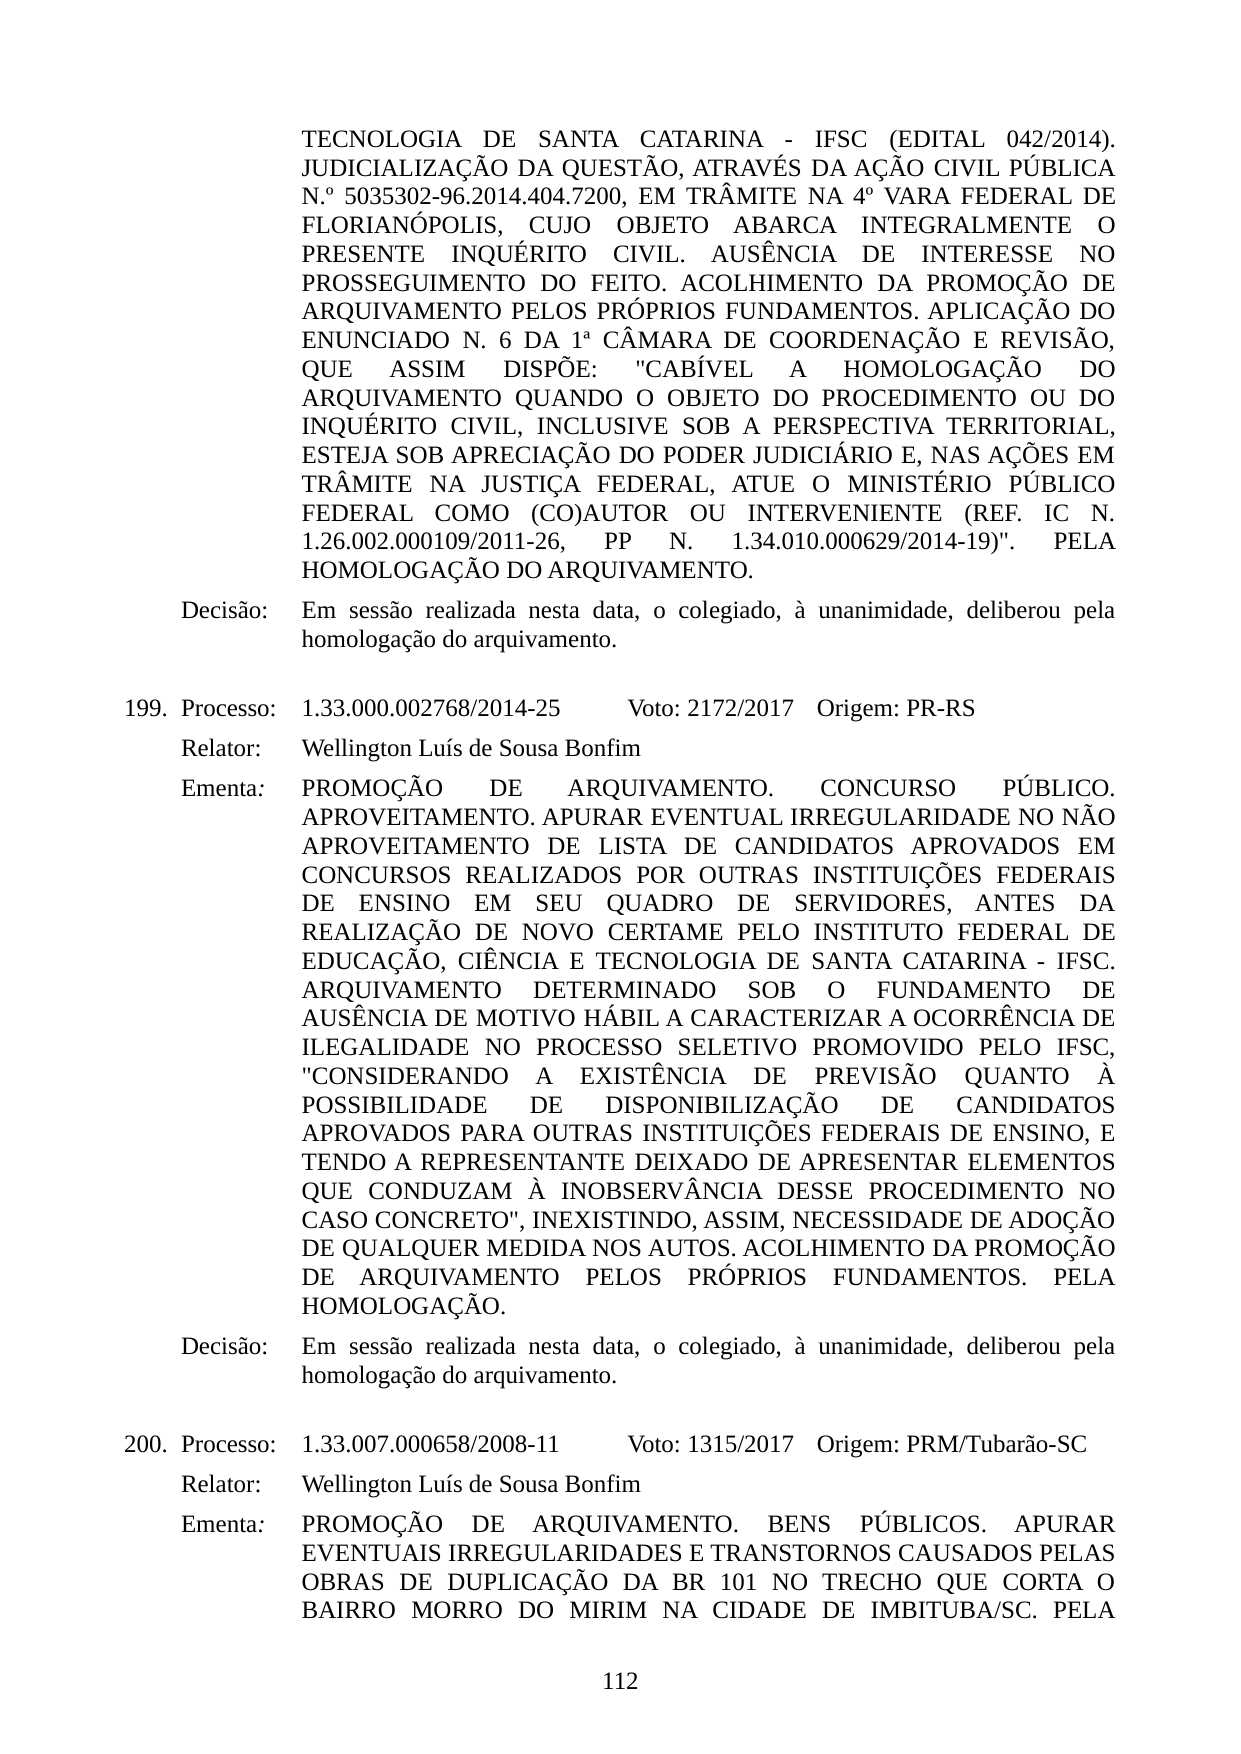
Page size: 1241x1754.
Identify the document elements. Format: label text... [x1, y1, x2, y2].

table_header 199. [118, 687, 175, 727]
table_header Voto: 2172/2017 [621, 687, 811, 727]
table_header 1.33.007.000658/2008-11 [296, 1423, 621, 1463]
table_cell Ementa: [175, 768, 296, 1325]
table_cell TECNOLOGIA DE SANTA CATARINA - IFSC (EDITAL 042/2014). JUDICIALIZAÇÃO DA QUESTÃO, ATRAVÉS DA AÇÃO CIVIL PÚBLICA N.º 5035302-96.2014.404.7200, EM TRÂMITE NA 4º VARA FEDERAL DE FLORIANÓPOLIS, CUJO OBJETO ABARCA INTEGRALMENTE O PRESENTE INQUÉRITO CIVIL. AUSÊNCIA DE INTERESSE NO PROSSEGUIMENTO DO FEITO. ACOLHIMENTO DA PROMOÇÃO DE ARQUIVAMENTO PELOS PRÓPRIOS FUNDAMENTOS. APLICAÇÃO DO ENUNCIADO N. 6 DA 1ª CÂMARA DE COORDENAÇÃO E REVISÃO, QUE ASSIM DISPÕE: "CABÍVEL A HOMOLOGAÇÃO DO ARQUIVAMENTO QUANDO O OBJETO DO PROCEDIMENTO OU DO INQUÉRITO CIVIL, INCLUSIVE SOB A PERSPECTIVA TERRITORIAL, ESTEJA SOB APRECIAÇÃO DO PODER JUDICIÁRIO E, NAS AÇÕES EM TRÂMITE NA JUSTIÇA FEDERAL, ATUE O MINISTÉRIO PÚBLICO FEDERAL COMO (CO)AUTOR OU INTERVENIENTE (REF. IC N. 1.26.002.000109/2011-26, PP N. 1.34.010.000629/2014-19)". PELA HOMOLOGAÇÃO DO ARQUIVAMENTO. [296, 118, 1122, 589]
table_header Processo: [175, 1423, 296, 1463]
table_cell Wellington Luís de Sousa Bonfim [296, 728, 1122, 768]
table_cell [175, 118, 296, 589]
table_cell Relator: [175, 1463, 296, 1503]
table_header Origem: PR-RS [811, 687, 1122, 727]
table_cell PROMOÇÃO DE ARQUIVAMENTO. CONCURSO PÚBLICO. APROVEITAMENTO. APURAR EVENTUAL IRREGULARIDADE NO NÃO APROVEITAMENTO DE LISTA DE CANDIDATOS APROVADOS EM CONCURSOS REALIZADOS POR OUTRAS INSTITUIÇÕES FEDERAIS DE ENSINO EM SEU QUADRO DE SERVIDORES, ANTES DA REALIZAÇÃO DE NOVO CERTAME PELO INSTITUTO FEDERAL DE EDUCAÇÃO, CIÊNCIA E TECNOLOGIA DE SANTA CATARINA - IFSC. ARQUIVAMENTO DETERMINADO SOB O FUNDAMENTO DE AUSÊNCIA DE MOTIVO HÁBIL A CARACTERIZAR A OCORRÊNCIA DE ILEGALIDADE NO PROCESSO SELETIVO PROMOVIDO PELO IFSC, "CONSIDERANDO A EXISTÊNCIA DE PREVISÃO QUANTO À POSSIBILIDADE DE DISPONIBILIZAÇÃO DE CANDIDATOS APROVADOS PARA OUTRAS INSTITUIÇÕES FEDERAIS DE ENSINO, E TENDO A REPRESENTANTE DEIXADO DE APRESENTAR ELEMENTOS QUE CONDUZAM À INOBSERVÂNCIA DESSE PROCEDIMENTO NO CASO CONCRETO", INEXISTINDO, ASSIM, NECESSIDADE DE ADOÇÃO DE QUALQUER MEDIDA NOS AUTOS. ACOLHIMENTO DA PROMOÇÃO DE ARQUIVAMENTO PELOS PRÓPRIOS FUNDAMENTOS. PELA HOMOLOGAÇÃO. [296, 768, 1122, 1325]
table_cell [118, 728, 175, 768]
table_cell Decisão: [175, 1325, 296, 1394]
table_header Origem: PRM/Tubarão-SC [811, 1423, 1122, 1463]
table_cell [118, 1325, 175, 1394]
table_cell Em sessão realizada nesta data, o colegiado, à unanimidade, deliberou pela homologação do arquivamento. [296, 1325, 1122, 1394]
table_cell Decisão: [175, 590, 296, 658]
table_cell [118, 590, 175, 658]
table_cell [118, 768, 175, 1325]
table_cell Em sessão realizada nesta data, o colegiado, à unanimidade, deliberou pela homologação do arquivamento. [296, 590, 1122, 658]
table_cell [118, 1463, 175, 1503]
table_header Processo: [175, 687, 296, 727]
table_cell [118, 118, 175, 589]
table_header Voto: 1315/2017 [621, 1423, 811, 1463]
table_cell Wellington Luís de Sousa Bonfim [296, 1463, 1122, 1503]
table_cell PROMOÇÃO DE ARQUIVAMENTO. BENS PÚBLICOS. APURAR EVENTUAIS IRREGULARIDADES E TRANSTORNOS CAUSADOS PELAS OBRAS DE DUPLICAÇÃO DA BR 101 NO TRECHO QUE CORTA O BAIRRO MORRO DO MIRIM NA CIDADE DE IMBITUBA/SC. PELA [296, 1504, 1122, 1630]
table_cell Relator: [175, 728, 296, 768]
table_cell [118, 1504, 175, 1630]
table_cell Ementa: [175, 1504, 296, 1630]
table_header 1.33.000.002768/2014-25 [296, 687, 621, 727]
table_header 200. [118, 1423, 175, 1463]
